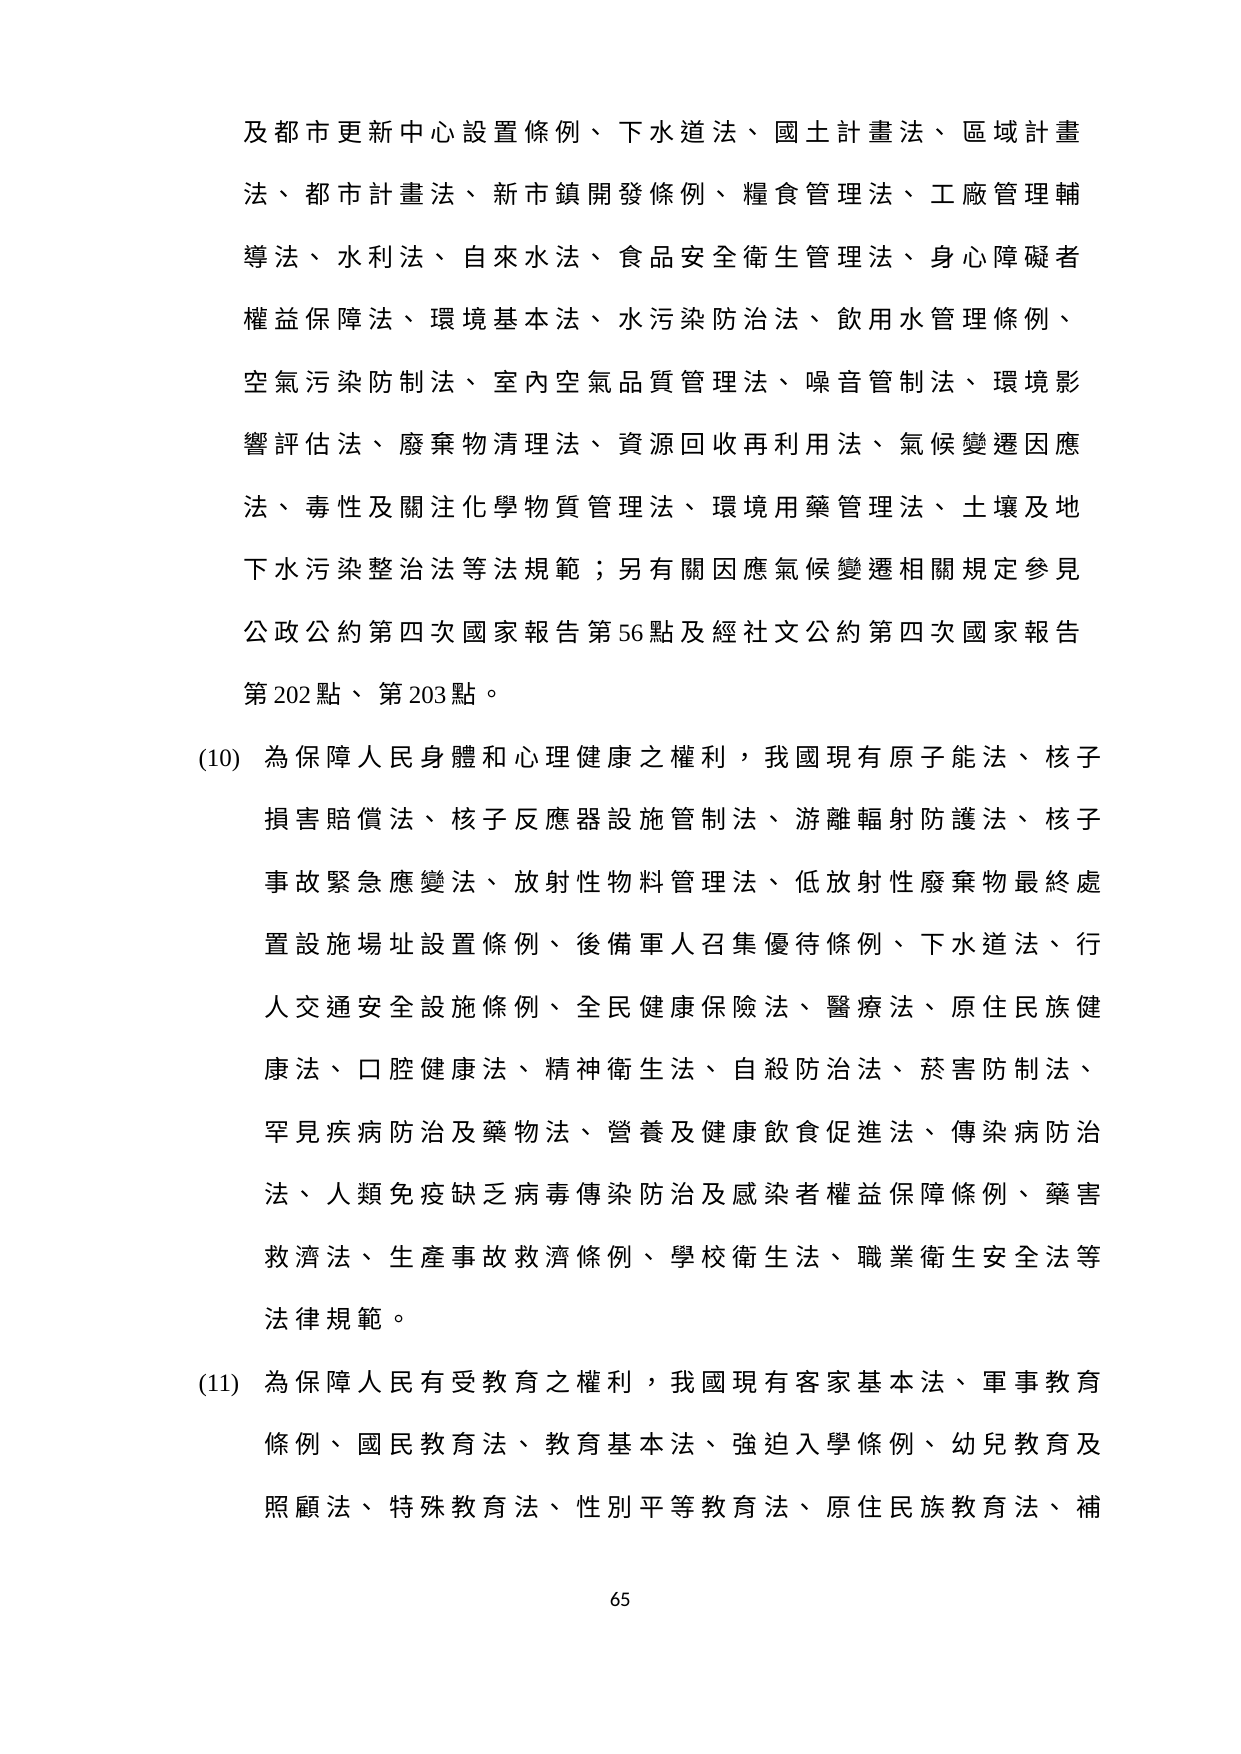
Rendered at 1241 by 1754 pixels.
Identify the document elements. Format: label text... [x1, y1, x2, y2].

list 為保障人民身體和心理健康之權利，我國現有原子能法、核子損害賠償法、核子反應器設施管制法、游離輻射防護法、核子事故緊急應變法、放射性物料管理法、低放射性廢棄物最終處置設施場址設置條例、後備軍人召集優待條例、下水道法、行人交通安全設施條例、全民健康保險法、醫療法、原住民族健康法、口腔健康法、精神衛生法、自殺防治法、菸害防制法、罕見疾病防治及藥物法、營養及健康飲食促進法、傳染病防治法、人類免疫缺乏病毒傳染防治及感染者權益保障條例、藥害救濟法、生產事故救濟條例、學校衛生法、職業衛生安全法等法律規範。 [195, 714, 1104, 1339]
list 及都市更新中心設置條例、下水道法、國土計畫法、區域計畫法、都市計畫法、新市鎮開發條例、糧食管理法、工廠管理輔導法、水利法、自來水法、食品安全衛生管理法、身心障礙者權益保障法、環境基本法、水污染防治法、飲用水管理條例、空氣污染防制法、室內空氣品質管理法、噪音管制法、環境影響評估法、廢棄物清理法、資源回收再利用法、氣候變遷因應法、毒性及關注化學物質管理法、環境用藥管理法、土壤及地下水污染整治法等法規範；另有關因應氣候變遷相關規定參見公政公約第四次國家報告第56點及經社文公約第四次國家報告第202點、第203點。 [195, 89, 1104, 714]
list 為保障人民有受教育之權利，我國現有客家基本法、軍事教育條例、國民教育法、教育基本法、強迫入學條例、幼兒教育及照顧法、特殊教育法、性別平等教育法、原住民族教育法、補 [195, 1339, 1104, 1526]
